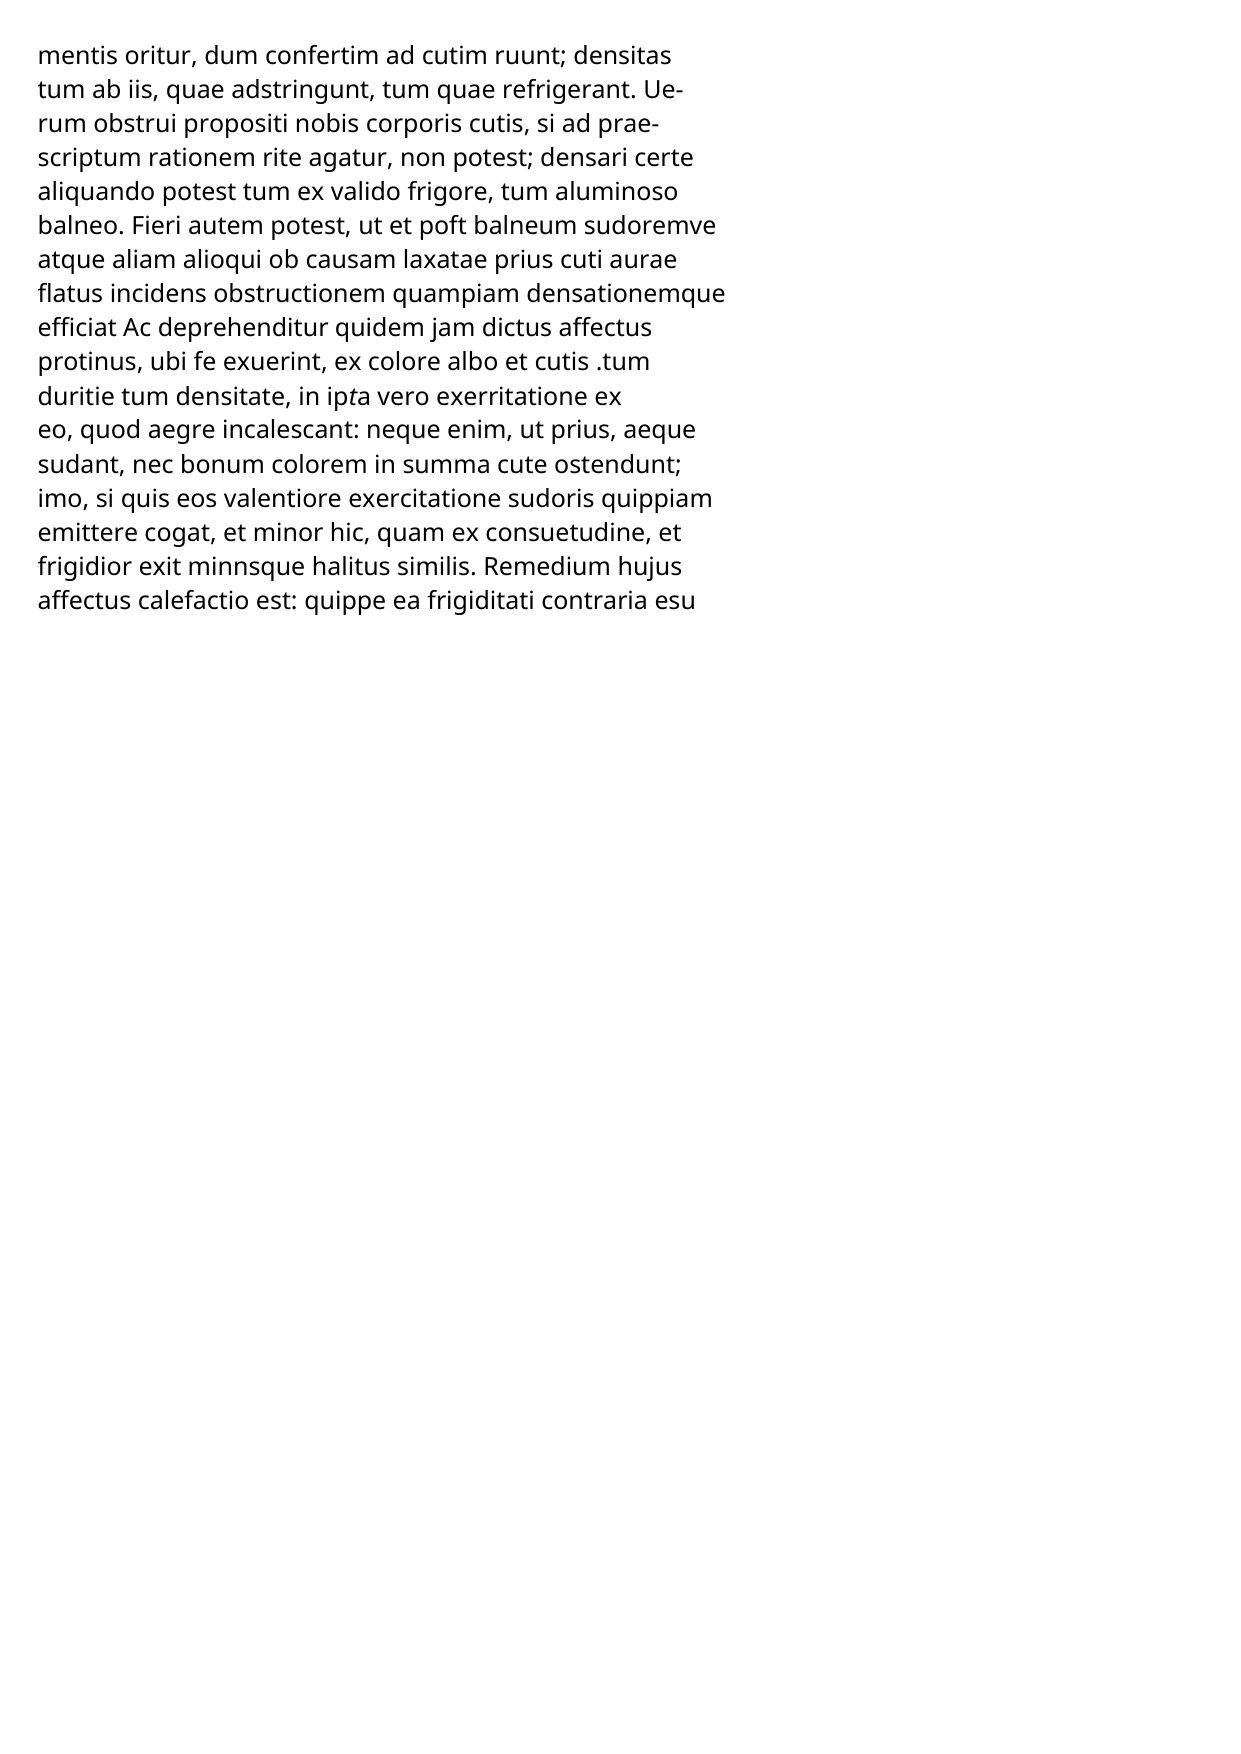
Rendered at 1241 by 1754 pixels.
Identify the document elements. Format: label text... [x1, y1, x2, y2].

text mentis oritur, dum confertim ad cutim ruunt; densitas tum ab iis, quae adstringunt, tum quae refrigerant. Ue- rum obstrui propositi nobis corporis cutis, si ad prae- scriptum rationem rite agatur, non potest; densari certe aliquando potest tum ex valido frigore, tum aluminoso balneo. Fieri autem potest, ut et poft balneum sudoremve atque aliam alioqui ob causam laxatae prius cuti aurae flatus incidens obstructionem quampiam densationemque efficiat Ac deprehenditur quidem jam dictus affectus protinus, ubi fe exuerint, ex colore albo et cutis .tum duritie tum densitate, in ipta vero exerritatione ex eo, quod aegre incalescant: neque enim, ut prius, aeque sudant, nec bonum colorem in summa cute ostendunt; imo, si quis eos valentiore exercitatione sudoris quippiam emittere cogat, et minor hic, quam ex consuetudine, et frigidior exit minnsque halitus similis. Remedium hujus affectus calefactio est: quippe ea frigiditati contraria esu [37, 37, 1203, 617]
